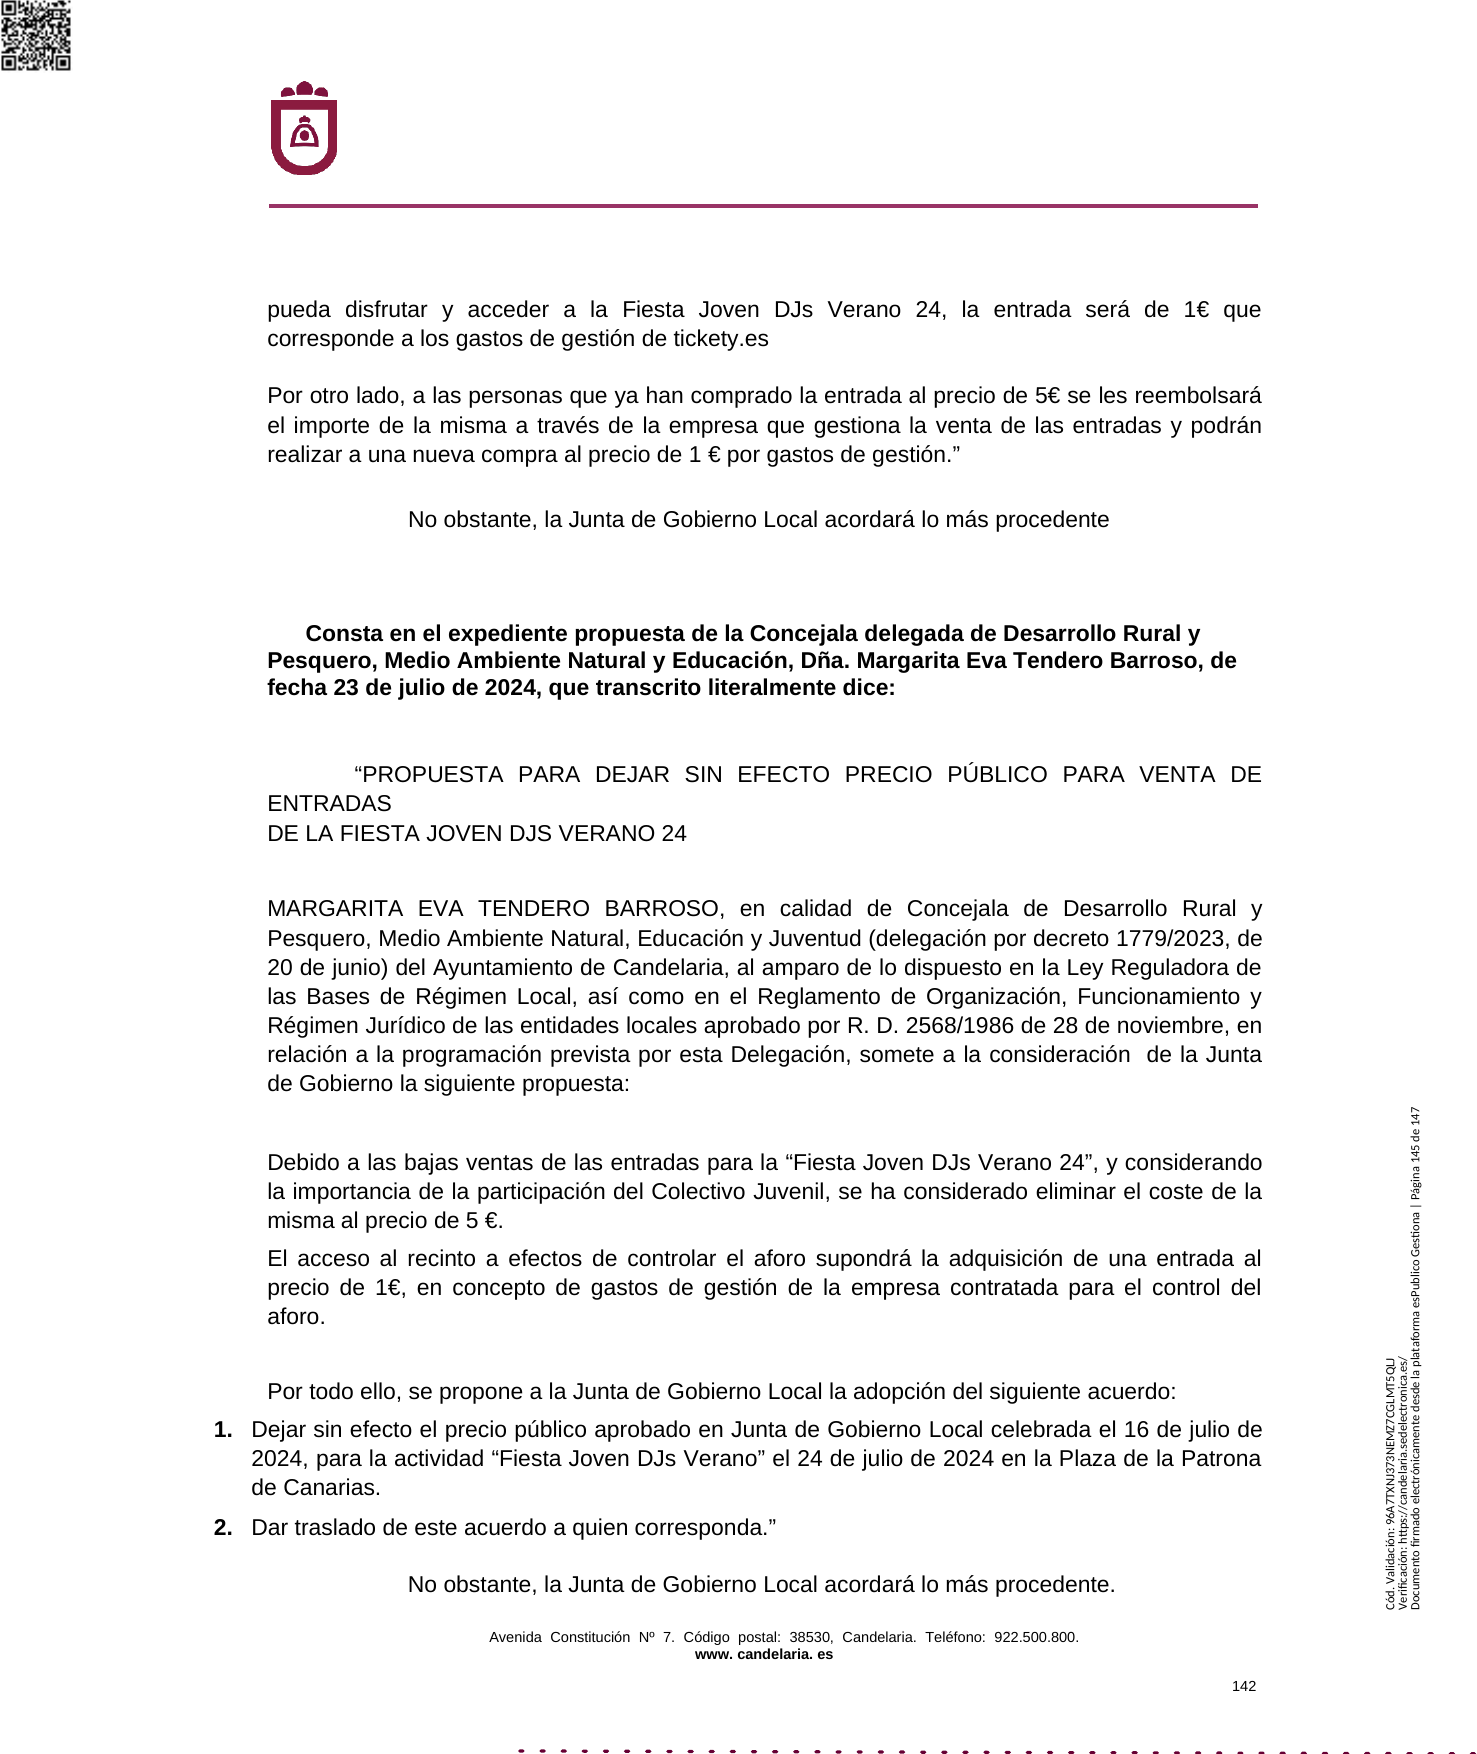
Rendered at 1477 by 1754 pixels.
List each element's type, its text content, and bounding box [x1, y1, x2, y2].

text Debido a las bajas ventas de las entradas para la “Fiesta Joven DJs Verano 24”, y considerando la importancia de la participación del Colectivo Juvenil, se ha considerado eliminar el coste de la misma al precio de 5 €. [267, 1149, 1263, 1234]
text pueda disfrutar y acceder a la Fiesta Joven DJs Verano 24, la entrada será de 1€ que corresponde a los gastos de gestión de tickety.es [267, 296, 1263, 351]
text DE LA FIESTA JOVEN DJS VERANO 24 [267, 819, 1263, 846]
text Por otro lado, a las personas que ya han comprado la entrada al precio de 5€ se les reembolsará el importe de la misma a través de la empresa que gestiona la venta de las entradas y podrán realizar a una nueva compra al precio de 1 € por gastos de gestión.” [267, 382, 1263, 467]
text No obstante, la Junta de Gobierno Local acordará lo más procedente. [280, 1571, 1250, 1598]
text No obstante, la Junta de Gobierno Local acordará lo más procedente [280, 506, 1250, 533]
text El acceso al recinto a efectos de controlar el aforo supondrá la adquisición de una entrada al precio de 1€, en concepto de gastos de gestión de la empresa contratada para el control del aforo. [267, 1244, 1263, 1329]
text MARGARITA EVA TENDERO BARROSO, en calidad de Concejala de Desarrollo Rural y Pesquero, Medio Ambiente Natural, Educación y Juventud (delegación por decreto 1779/2023, de 20 de junio) del Ayuntamiento de Candelaria, al amparo de lo dispuesto en la Ley Reguladora de las Bases de Régimen Local, así como en el Reglamento de Organización, Funcionamiento y Régimen Jurídico de las entidades locales aprobado por R. D. 2568/1986 de 28 de noviembre, en relación a la programación prevista por esta Delegación, somete a la consideración de la Junta de Gobierno la siguiente propuesta: [267, 895, 1263, 1097]
text Consta en el expediente propuesta de la Concejala delegada de Desarrollo Rural y Pesquero, Medio Ambiente Natural y Educación, Dña. Margarita Eva Tendero Barroso, de fecha 23 de julio de 2024, que transcrito literalmente dice: [267, 620, 1267, 700]
list Dejar sin efecto el precio público aprobado en Junta de Gobierno Local celebrada el 16 de julio de 2024, para la actividad “Fiesta Joven DJs Verano” el 24 de julio de 2024 en la Plaza de la Patrona de Canarias. [214, 1416, 1263, 1500]
list Dar traslado de este acuerdo a quien corresponda.” [214, 1513, 1263, 1540]
text “PROPUESTA PARA DEJAR SIN EFECTO PRECIO PÚBLICO PARA VENTA DE ENTRADAS [267, 761, 1263, 816]
text Por todo ello, se propone a la Junta de Gobierno Local la adopción del siguiente acuerdo: [267, 1378, 1263, 1404]
